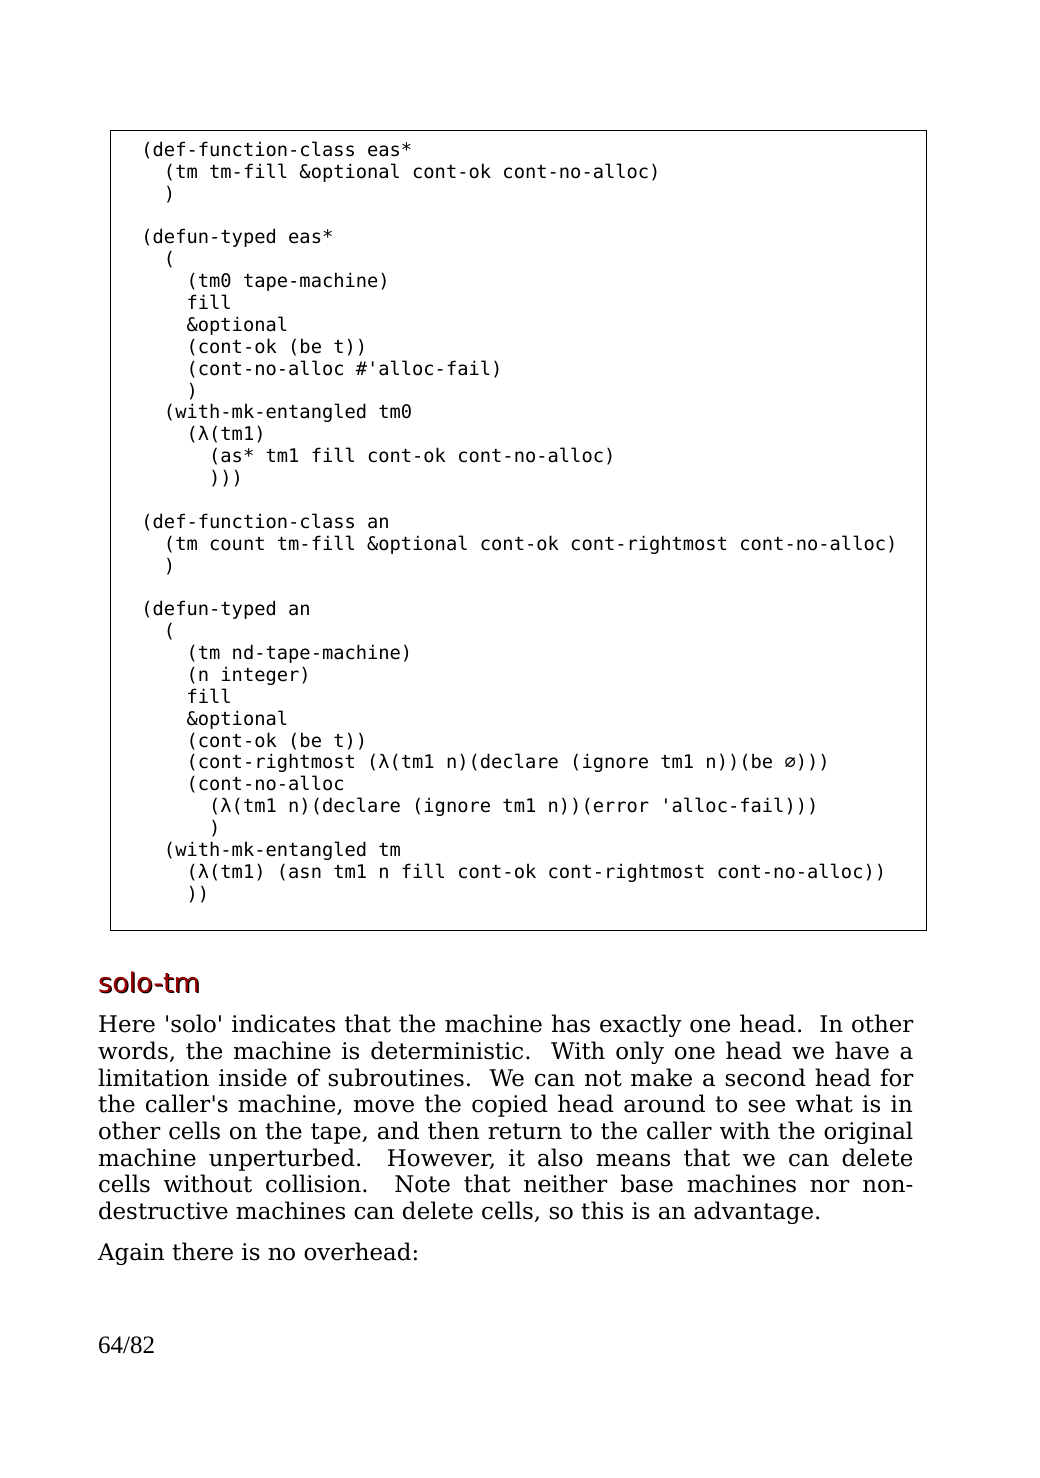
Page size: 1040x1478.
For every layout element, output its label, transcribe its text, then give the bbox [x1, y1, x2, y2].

text ) [119, 183, 917, 204]
text (def-function-class an [119, 511, 917, 533]
text (as* tm1 fill cont-ok cont-no-alloc) [119, 445, 917, 467]
text (tm0 tape-machine) [119, 270, 917, 292]
text (defun-typed eas* [119, 226, 917, 248]
text (tm tm-fill &optional cont-ok cont-no-alloc) [119, 161, 917, 183]
text (cont-ok (be t)) [119, 729, 917, 751]
text (λ(tm1) (asn tm1 n fill cont-ok cont-rightmost cont-no-alloc)) [119, 861, 917, 883]
text fill [119, 292, 917, 314]
text Here 'solo' indicates that the machine has exactly one head. In other words, the machine is deterministic. With only one head we have a limitation inside of subroutines. We can not make a second head for the caller's machine, move the copied head around to see what is in other cells on the tape, and then return to the caller with the original machine unperturbed. However, it also means that we can delete cells without collision. Note that neither base machines nor non-destructive machines can delete cells, so this is an advantage. [98, 1012, 914, 1225]
text (with-mk-entangled tm [119, 839, 917, 861]
text fill [119, 686, 917, 708]
text )) [119, 883, 917, 904]
text ( [119, 620, 917, 642]
text (cont-no-alloc [119, 773, 917, 795]
text ) [119, 817, 917, 839]
text (n integer) [119, 664, 917, 686]
text ( [119, 248, 917, 270]
text ))) [119, 467, 917, 489]
text Again there is no overhead: [98, 1239, 914, 1266]
text (cont-rightmost (λ(tm1 n)(declare (ignore tm1 n))(be ∅))) [119, 751, 917, 773]
text (defun-typed an [119, 598, 917, 620]
text (λ(tm1 n)(declare (ignore tm1 n))(error 'alloc-fail))) [119, 795, 917, 817]
text &optional [119, 314, 917, 336]
text (cont-no-alloc #'alloc-fail) [119, 358, 917, 379]
text &optional [119, 708, 917, 729]
text (with-mk-entangled tm0 [119, 401, 917, 423]
text (cont-ok (be t)) [119, 336, 917, 358]
text ) [119, 554, 917, 576]
text (def-function-class eas* [119, 139, 917, 161]
text (λ(tm1) [119, 423, 917, 445]
text (tm count tm-fill &optional cont-ok cont-rightmost cont-no-alloc) [119, 533, 917, 554]
text (tm nd-tape-machine) [119, 642, 917, 664]
text ) [119, 379, 917, 401]
subtitle solo-tm [98, 967, 914, 999]
